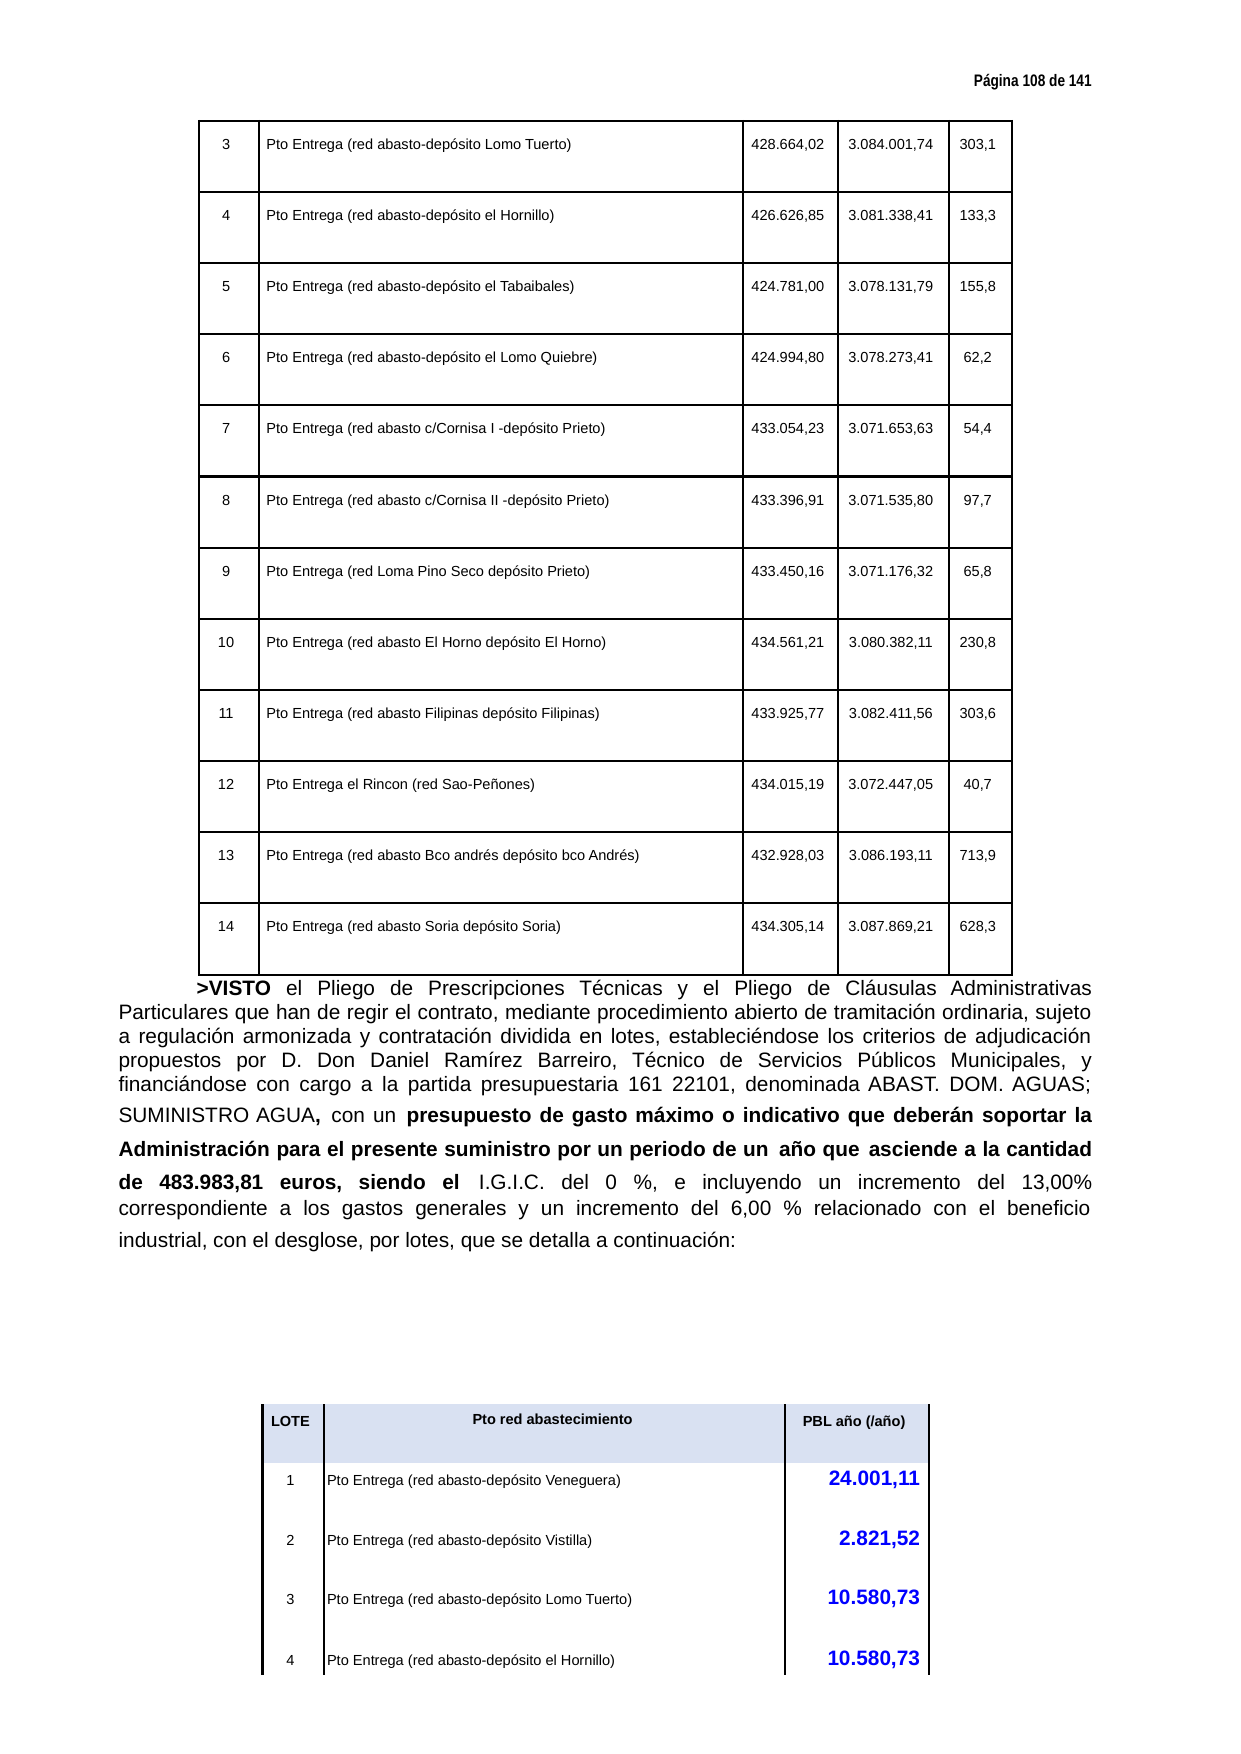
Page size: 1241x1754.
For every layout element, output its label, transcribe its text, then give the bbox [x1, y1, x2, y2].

table_cell 8 [200, 478, 258, 547]
table_cell 3.080.382,11 [839, 620, 948, 689]
table_cell 14 [200, 904, 258, 973]
table_cell 426.626,85 [744, 193, 837, 262]
table_cell 3 [264, 1582, 323, 1641]
table_cell 62,2 [950, 335, 1011, 404]
table_cell 2 [264, 1523, 323, 1582]
table_cell 230,8 [950, 620, 1011, 689]
table_cell Pto Entrega (red abasto Filipinas depósito Filipinas) [260, 691, 742, 760]
table_cell 24.001,11 [786, 1463, 928, 1523]
table_cell Pto Entrega (red abasto c/Cornisa II -depósito Prieto) [260, 478, 742, 547]
table_cell 3.078.273,41 [839, 335, 948, 404]
table_cell 3.086.193,11 [839, 833, 948, 902]
table_cell 6 [200, 335, 258, 404]
table_cell 40,7 [950, 762, 1011, 831]
table_cell 3.087.869,21 [839, 904, 948, 973]
table_cell 3 [200, 122, 258, 191]
table_cell Pto Entrega (red abasto c/Cornisa I -depósito Prieto) [260, 406, 742, 475]
table_cell 3.082.411,56 [839, 691, 948, 760]
table_cell 11 [200, 691, 258, 760]
table_cell 3.071.535,80 [839, 478, 948, 547]
table_cell 9 [200, 549, 258, 618]
table_cell 303,1 [950, 122, 1011, 191]
table_cell Pto Entrega (red abasto-depósito el Lomo Quiebre) [260, 335, 742, 404]
table_cell 2.821,52 [786, 1523, 928, 1582]
table_cell 4 [200, 193, 258, 262]
table_cell 433.054,23 [744, 406, 837, 475]
table_cell Pto Entrega (red abasto-depósito el Hornillo) [260, 193, 742, 262]
table_header [930, 1404, 948, 1415]
table_cell 155,8 [950, 264, 1011, 333]
table_cell Pto Entrega (red abasto-depósito el Tabaibales) [260, 264, 742, 333]
table_cell 10.580,73 [786, 1582, 928, 1641]
table_cell Pto Entrega (red abasto-depósito Lomo Tuerto) [325, 1582, 784, 1641]
table_cell Pto Entrega (red abasto Soria depósito Soria) [260, 904, 742, 973]
table_cell [930, 1463, 948, 1523]
table_cell 424.994,80 [744, 335, 837, 404]
table_cell [930, 1641, 948, 1675]
table_cell 713,9 [950, 833, 1011, 902]
table_cell 97,7 [950, 478, 1011, 547]
text >VISTO el Pliego de Prescripciones Técnicas y el Pliego de Cláusulas Administrativas Particulares que han de regir el contrato, mediante procedimiento abierto de tramitación ordinaria, sujeto a regulación armonizada y contratación dividida en lotes, estableciéndose los criterios de adjudicación propuestos por D. Don Daniel Ramírez Barreiro, Técnico de Servicios Públicos Municipales, y financiándose con cargo a la partida presupuestaria 161 22101, denominada ABAST. DOM. AGUAS; SUMINISTRO AGUA, con un presupuesto de gasto máximo o indicativo que deberán soportar la Administración para el presente suministro por un periodo de un año que asciende a la cantidad de 483.983,81 euros, siendo el I.G.I.C. del 0 %, e incluyendo un incremento del 13,00% correspondiente a los gastos generales y un incremento del 6,00 % relacionado con el beneficio industrial, con el desglose, por lotes, que se detalla a continuación: [118, 976, 1092, 1253]
table_cell Pto Entrega (red abasto-depósito Vistilla) [325, 1523, 784, 1582]
table_cell 628,3 [950, 904, 1011, 973]
table_header PBL año (/año) [786, 1404, 928, 1463]
table_cell Pto Entrega (red Loma Pino Seco depósito Prieto) [260, 549, 742, 618]
table_cell 434.305,14 [744, 904, 837, 973]
table_cell Pto Entrega (red abasto-depósito el Hornillo) [325, 1641, 784, 1675]
table_cell 3.078.131,79 [839, 264, 948, 333]
table_cell [930, 1415, 948, 1463]
table_cell [930, 1582, 948, 1641]
table_cell 10 [200, 620, 258, 689]
table_cell 3.084.001,74 [839, 122, 948, 191]
table_cell 3.071.653,63 [839, 406, 948, 475]
table_cell 7 [200, 406, 258, 475]
table_cell 433.450,16 [744, 549, 837, 618]
table_header LOTE [264, 1404, 323, 1463]
table_cell Pto Entrega el Rincon (red Sao-Peñones) [260, 762, 742, 831]
table_cell Pto Entrega (red abasto-depósito Lomo Tuerto) [260, 122, 742, 191]
table_cell 432.928,03 [744, 833, 837, 902]
table_cell 303,6 [950, 691, 1011, 760]
table_cell 424.781,00 [744, 264, 837, 333]
table_cell 434.015,19 [744, 762, 837, 831]
table_cell 433.396,91 [744, 478, 837, 547]
table_cell 5 [200, 264, 258, 333]
table_cell 433.925,77 [744, 691, 837, 760]
table_cell 13 [200, 833, 258, 902]
table_cell 4 [264, 1641, 323, 1675]
table_header Pto red abastecimiento [325, 1404, 784, 1463]
table_cell 65,8 [950, 549, 1011, 618]
table_cell 10.580,73 [786, 1641, 928, 1675]
table_cell [930, 1523, 948, 1582]
table_cell Pto Entrega (red abasto El Horno depósito El Horno) [260, 620, 742, 689]
table_cell 12 [200, 762, 258, 831]
table_cell Pto Entrega (red abasto-depósito Veneguera) [325, 1463, 784, 1523]
table_cell 3.071.176,32 [839, 549, 948, 618]
table_cell 434.561,21 [744, 620, 837, 689]
table_cell 3.072.447,05 [839, 762, 948, 831]
table_cell Pto Entrega (red abasto Bco andrés depósito bco Andrés) [260, 833, 742, 902]
table_cell 3.081.338,41 [839, 193, 948, 262]
table_cell 1 [264, 1463, 323, 1523]
table_cell 428.664,02 [744, 122, 837, 191]
table_cell 54,4 [950, 406, 1011, 475]
table_cell 133,3 [950, 193, 1011, 262]
